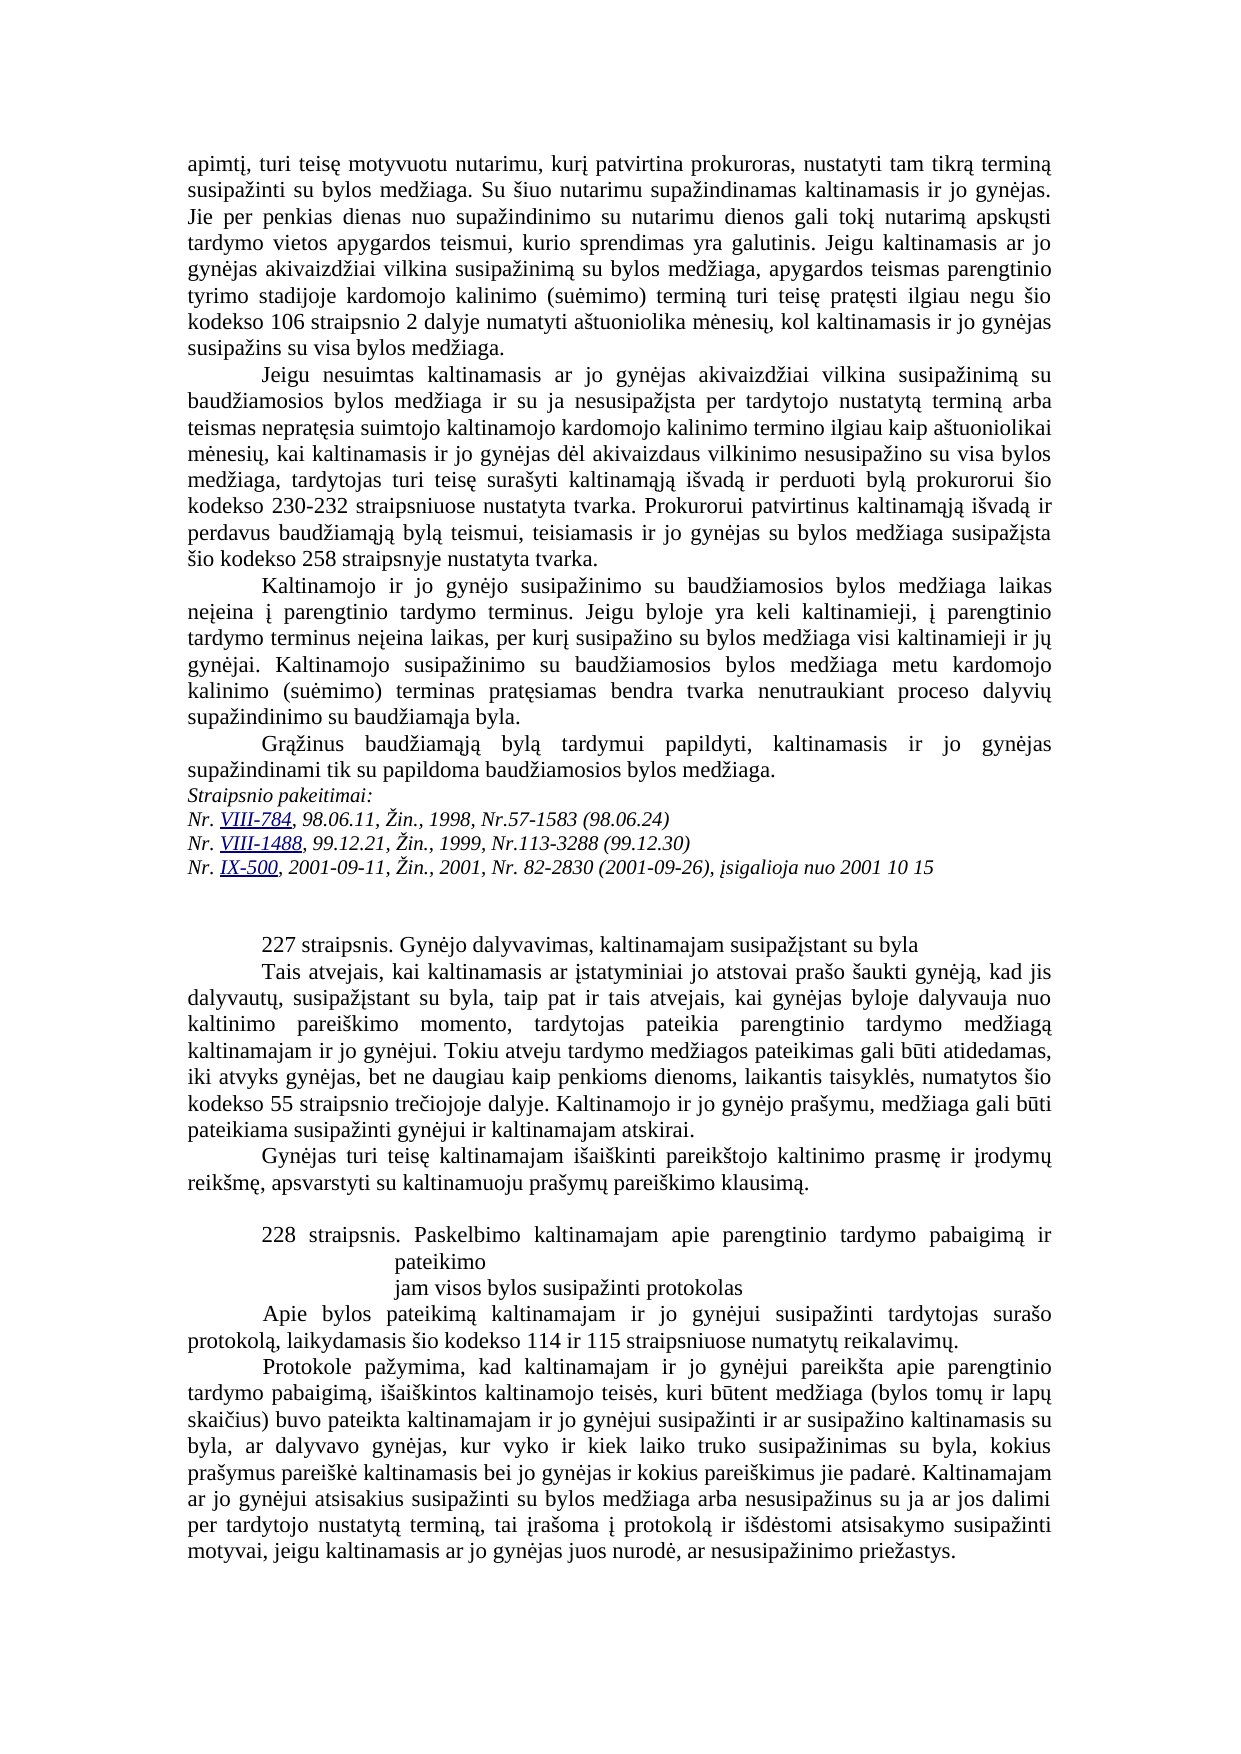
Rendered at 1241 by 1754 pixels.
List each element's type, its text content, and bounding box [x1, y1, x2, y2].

text 228 straipsnis. Paskelbimo kaltinamajam apie parengtinio tardymo pabaigimą ir pateikimo [261, 1221, 1053, 1274]
text Nr. VIII-784, 98.06.11, Žin., 1998, Nr.57-1583 (98.06.24) [187, 807, 1053, 831]
text Gynėjas turi teisę kaltinamajam išaiškinti pareikštojo kaltinimo prasmę ir įrodymų reikšmę, apsvarstyti su kaltinamuoju prašymų pareiškimo klausimą. [187, 1142, 1053, 1195]
text 227 straipsnis. Gynėjo dalyvavimas, kaltinamajam susipažįstant su byla [187, 931, 1053, 958]
text Nr. IX-500, 2001-09-11, Žin., 2001, Nr. 82-2830 (2001-09-26), įsigalioja nuo 2001 10 15 [187, 855, 1053, 879]
text Straipsnio pakeitimai: [187, 782, 1053, 807]
text Protokole pažymima, kad kaltinamajam ir jo gynėjui pareikšta apie parengtinio tardymo pabaigimą, išaiškintos kaltinamojo teisės, kuri būtent medžiaga (bylos tomų ir lapų skaičius) buvo pateikta kaltinamajam ir jo gynėjui susipažinti ir ar susipažino kaltinamasis su byla, ar dalyvavo gynėjas, kur vyko ir kiek laiko truko susipažinimas su byla, kokius prašymus pareiškė kaltinamasis bei jo gynėjas ir kokius pareiškimus jie padarė. Kaltinamajam ar jo gynėjui atsisakius susipažinti su bylos medžiaga arba nesusipažinus su ja ar jos dalimi per tardytojo nustatytą terminą, tai įrašoma į protokolą ir išdėstomi atsisakymo susipažinti motyvai, jeigu kaltinamasis ar jo gynėjas juos nurodė, ar nesusipažinimo priežastys. [187, 1353, 1053, 1564]
text apimtį, turi teisę motyvuotu nutarimu, kurį patvirtina prokuroras, nustatyti tam tikrą terminą susipažinti su bylos medžiaga. Su šiuo nutarimu supažindinamas kaltinamasis ir jo gynėjas. Jie per penkias dienas nuo supažindinimo su nutarimu dienos gali tokį nutarimą apskųsti tardymo vietos apygardos teismui, kurio sprendimas yra galutinis. Jeigu kaltinamasis ar jo gynėjas akivaizdžiai vilkina susipažinimą su bylos medžiaga, apygardos teismas parengtinio tyrimo stadijoje kardomojo kalinimo (suėmimo) terminą turi teisę pratęsti ilgiau negu šio kodekso 106 straipsnio 2 dalyje numatyti aštuoniolika mėnesių, kol kaltinamasis ir jo gynėjas susipažins su visa bylos medžiaga. [187, 150, 1053, 361]
text Grąžinus baudžiamąją bylą tardymui papildyti, kaltinamasis ir jo gynėjas supažindinami tik su papildoma baudžiamosios bylos medžiaga. [187, 730, 1053, 782]
text Tais atvejais, kai kaltinamasis ar įstatyminiai jo atstovai prašo šaukti gynėją, kad jis dalyvautų, susipažįstant su byla, taip pat ir tais atvejais, kai gynėjas byloje dalyvauja nuo kaltinimo pareiškimo momento, tardytojas pateikia parengtinio tardymo medžiagą kaltinamajam ir jo gynėjui. Tokiu atveju tardymo medžiagos pateikimas gali būti atidedamas, iki atvyks gynėjas, bet ne daugiau kaip penkioms dienoms, laikantis taisyklės, numatytos šio kodekso 55 straipsnio trečiojoje dalyje. Kaltinamojo ir jo gynėjo prašymu, medžiaga gali būti pateikiama susipažinti gynėjui ir kaltinamajam atskirai. [187, 958, 1053, 1142]
text Jeigu nesuimtas kaltinamasis ar jo gynėjas akivaizdžiai vilkina susipažinimą su baudžiamosios bylos medžiaga ir su ja nesusipažįsta per tardytojo nustatytą terminą arba teismas nepratęsia suimtojo kaltinamojo kardomojo kalinimo termino ilgiau kaip aštuoniolikai mėnesių, kai kaltinamasis ir jo gynėjas dėl akivaizdaus vilkinimo nesusipažino su visa bylos medžiaga, tardytojas turi teisę surašyti kaltinamąją išvadą ir perduoti bylą prokurorui šio kodekso 230-232 straipsniuose nustatyta tvarka. Prokurorui patvirtinus kaltinamąją išvadą ir perdavus baudžiamąją bylą teismui, teisiamasis ir jo gynėjas su bylos medžiaga susipažįsta šio kodekso 258 straipsnyje nustatyta tvarka. [187, 361, 1053, 572]
text Apie bylos pateikimą kaltinamajam ir jo gynėjui susipažinti tardytojas surašo protokolą, laikydamasis šio kodekso 114 ir 115 straipsniuose numatytų reikalavimų. [187, 1300, 1053, 1353]
text jam visos bylos susipažinti protokolas [394, 1274, 1053, 1300]
text Nr. VIII-1488, 99.12.21, Žin., 1999, Nr.113-3288 (99.12.30) [187, 831, 1053, 855]
text Kaltinamojo ir jo gynėjo susipažinimo su baudžiamosios bylos medžiaga laikas neįeina į parengtinio tardymo terminus. Jeigu byloje yra keli kaltinamieji, į parengtinio tardymo terminus neįeina laikas, per kurį susipažino su bylos medžiaga visi kaltinamieji ir jų gynėjai. Kaltinamojo susipažinimo su baudžiamosios bylos medžiaga metu kardomojo kalinimo (suėmimo) terminas pratęsiamas bendra tvarka nenutraukiant proceso dalyvių supažindinimo su baudžiamąja byla. [187, 572, 1053, 730]
